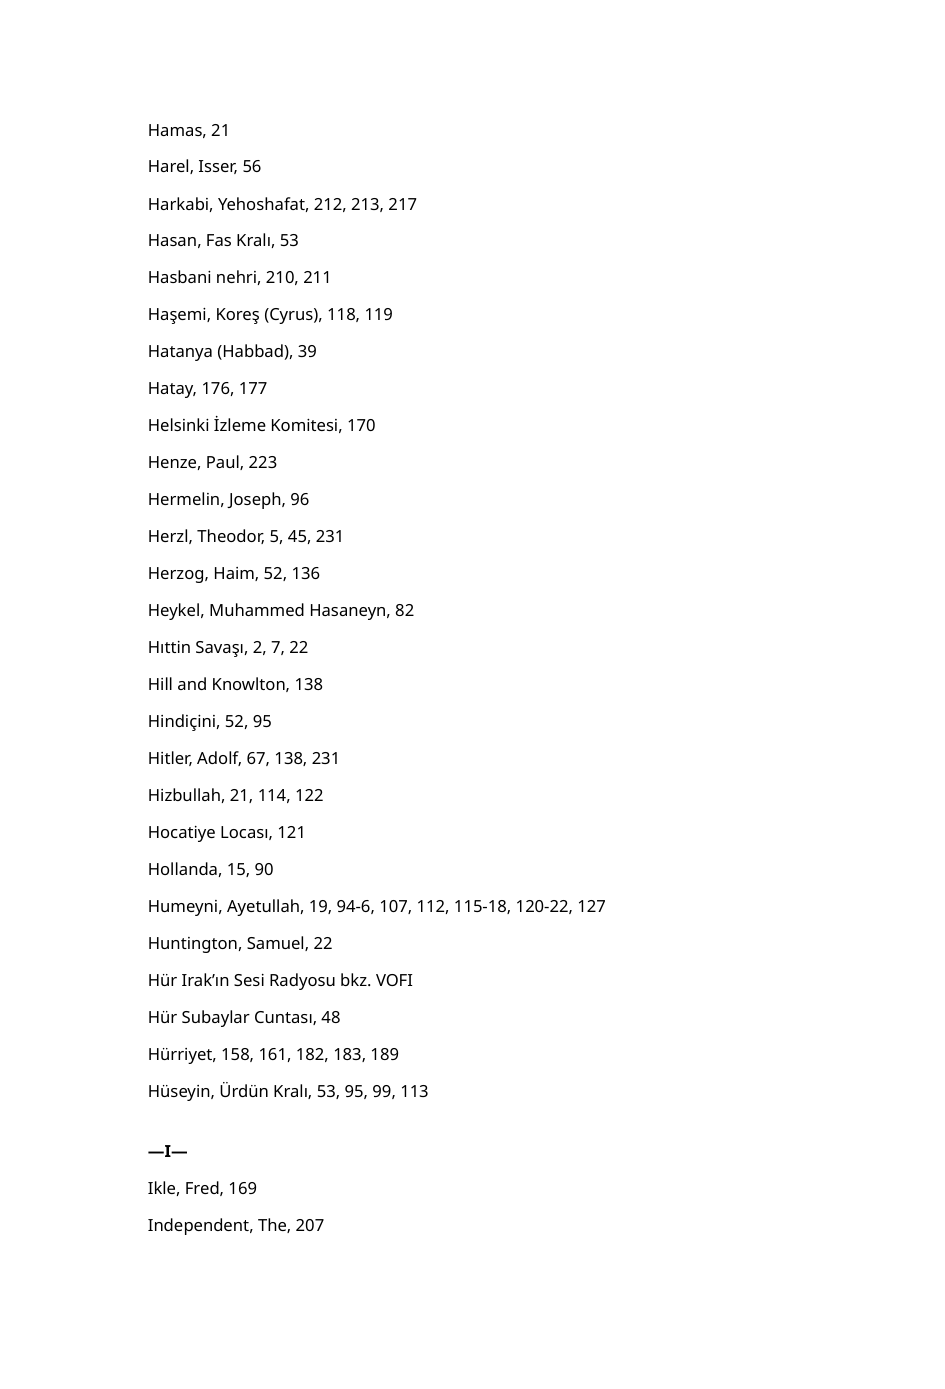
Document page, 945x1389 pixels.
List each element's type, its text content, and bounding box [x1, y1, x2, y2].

text Hıttin Savaşı, 2, 7, 22 [148, 636, 827, 673]
text Henze, Paul, 223 [148, 451, 827, 488]
text Hamas, 21 [148, 118, 827, 155]
text Herzog, Haim, 52, 136 [148, 562, 827, 599]
text Huntington, Samuel, 22 [148, 932, 827, 969]
text Humeyni, Ayetullah, 19, 94-6, 107, 112, 115-18, 120-22, 127 [148, 895, 827, 932]
text Hill and Knowlton, 138 [148, 673, 827, 710]
text Harel, Isser, 56 [148, 155, 827, 192]
text Hürriyet, 158, 161, 182, 183, 189 [148, 1043, 827, 1079]
text Hür Irak’ın Sesi Radyosu bkz. VOFI [148, 969, 827, 1006]
text Hollanda, 15, 90 [148, 858, 827, 895]
text Heykel, Muhammed Hasaneyn, 82 [148, 599, 827, 636]
text —I— [148, 1139, 827, 1176]
text Harkabi, Yehoshafat, 212, 213, 217 [148, 192, 827, 229]
text Hatanya (Habbad), 39 [148, 340, 827, 377]
text Hindiçini, 52, 95 [148, 710, 827, 747]
text Hermelin, Joseph, 96 [148, 488, 827, 525]
text Hasbani nehri, 210, 211 [148, 266, 827, 303]
text Independent, The, 207 [148, 1213, 827, 1250]
text Hitler, Adolf, 67, 138, 231 [148, 747, 827, 784]
text Ikle, Fred, 169 [148, 1176, 827, 1213]
text Haşemi, Koreş (Cyrus), 118, 119 [148, 303, 827, 340]
text Hatay, 176, 177 [148, 377, 827, 414]
text Herzl, Theodor, 5, 45, 231 [148, 525, 827, 562]
text Hizbullah, 21, 114, 122 [148, 784, 827, 821]
text Hür Subaylar Cuntası, 48 [148, 1006, 827, 1043]
text Helsinki İzleme Komitesi, 170 [148, 414, 827, 451]
text Hüseyin, Ürdün Kralı, 53, 95, 99, 113 [148, 1079, 827, 1117]
text Hocatiye Locası, 121 [148, 821, 827, 858]
text Hasan, Fas Kralı, 53 [148, 229, 827, 266]
